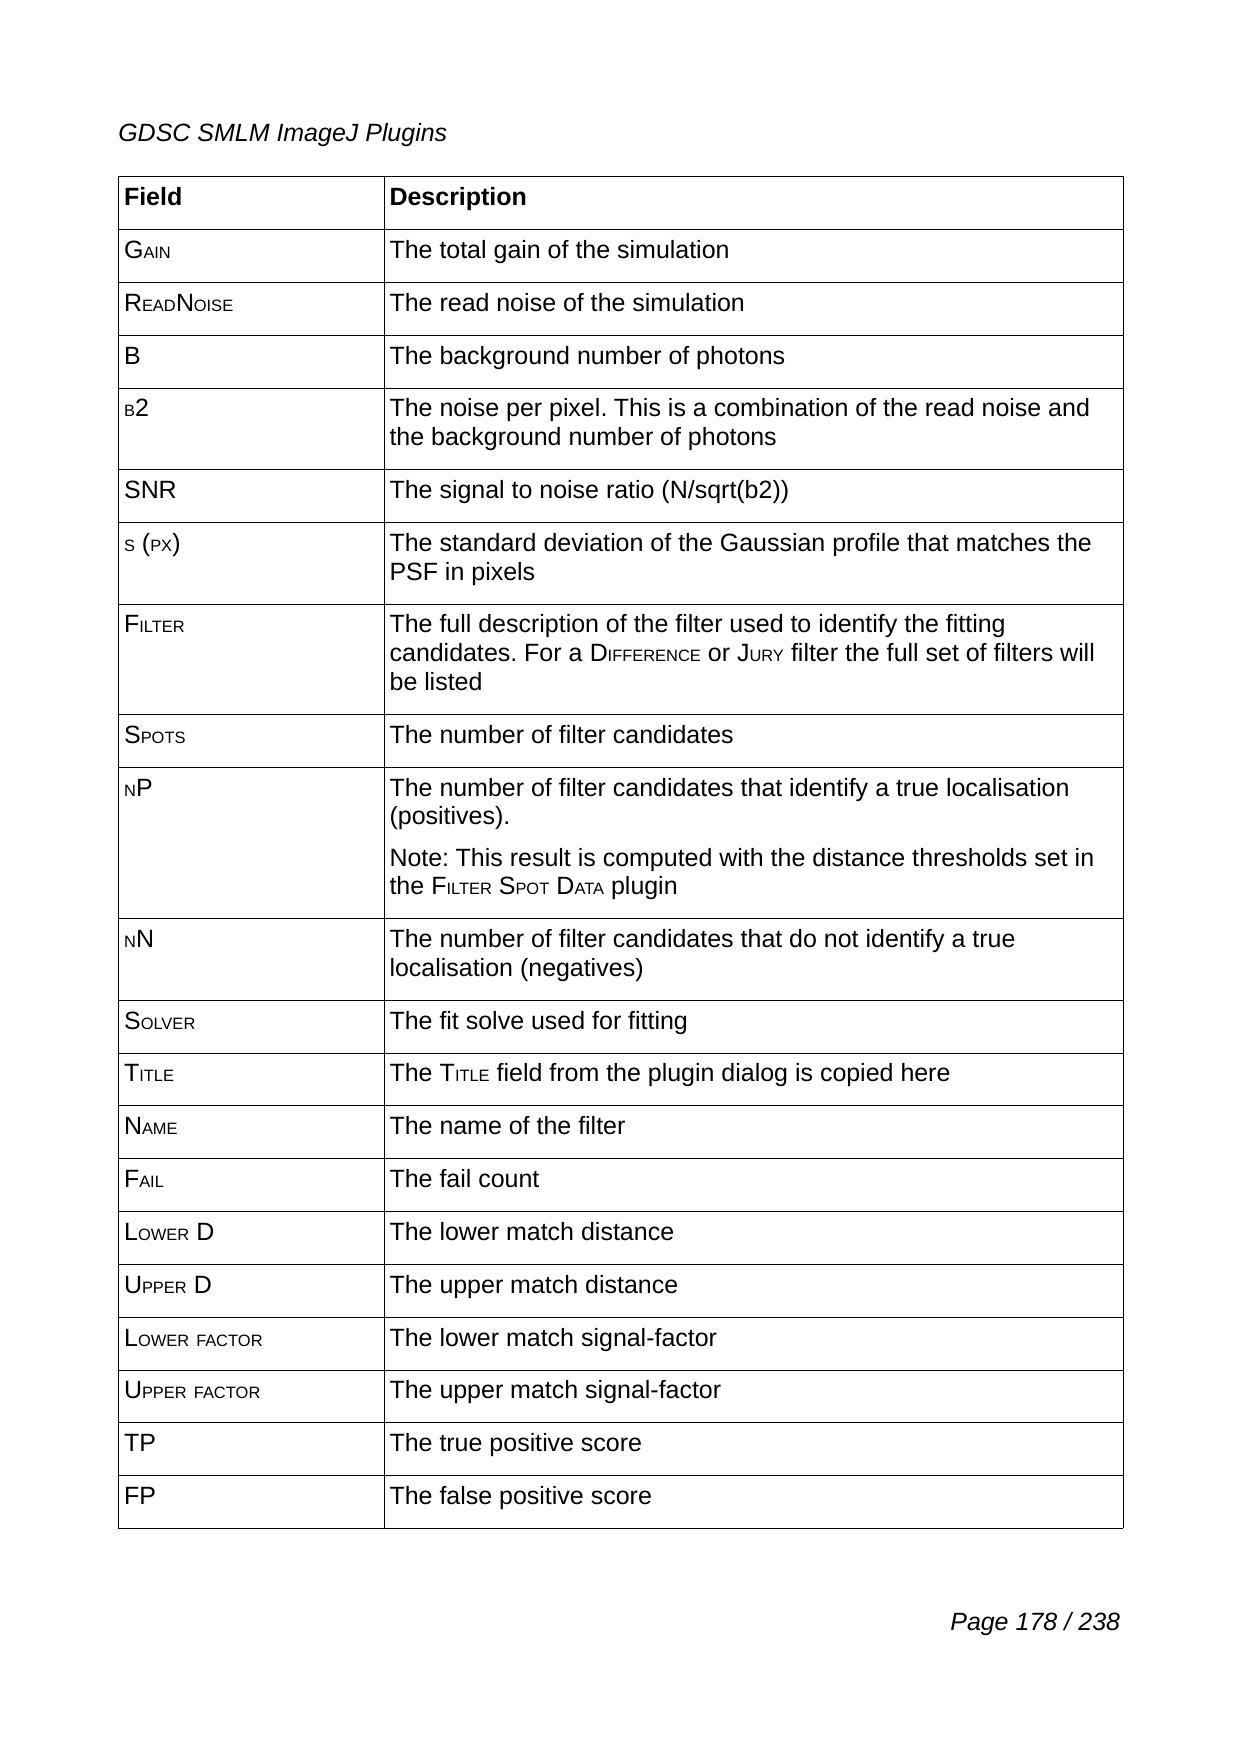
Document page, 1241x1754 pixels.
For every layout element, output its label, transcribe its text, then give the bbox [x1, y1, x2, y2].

table_cell The Title field from the plugin dialog is copied here [385, 1054, 1123, 1105]
table_cell The name of the filter [385, 1106, 1123, 1158]
table_cell Title [119, 1054, 384, 1105]
table_cell The fit solve used for fitting [385, 1001, 1123, 1053]
table_cell The signal to noise ratio (N/sqrt(b2)) [385, 470, 1123, 522]
table_cell TP [119, 1423, 384, 1475]
table_cell The total gain of the simulation [385, 230, 1123, 282]
table_cell The lower match distance [385, 1212, 1123, 1264]
table_cell Lower factor [119, 1318, 384, 1369]
table_cell Upper D [119, 1265, 384, 1317]
table_cell The lower match signal-factor [385, 1318, 1123, 1369]
table_cell The number of filter candidates that do not identify a true localisation (negatives) [385, 919, 1123, 1000]
table_cell Solver [119, 1001, 384, 1053]
table_header Description [385, 177, 1123, 229]
table_cell The upper match signal-factor [385, 1371, 1123, 1422]
table_cell s (px) [119, 523, 384, 603]
table_cell The standard deviation of the Gaussian profile that matches the PSF in pixels [385, 523, 1123, 603]
table_cell FP [119, 1476, 384, 1528]
table_cell B [119, 336, 384, 388]
table_cell nP [119, 768, 384, 918]
table_cell Spots [119, 715, 384, 767]
table_cell Filter [119, 605, 384, 714]
table_cell Lower D [119, 1212, 384, 1264]
table_cell b2 [119, 389, 384, 469]
table_cell ReadNoise [119, 283, 384, 335]
table_header Field [119, 177, 384, 229]
table_cell The fail count [385, 1159, 1123, 1211]
table_cell The read noise of the simulation [385, 283, 1123, 335]
table_cell Upper factor [119, 1371, 384, 1422]
table_cell nN [119, 919, 384, 1000]
table_cell The noise per pixel. This is a combination of the read noise and the background number of photons [385, 389, 1123, 469]
table_cell The number of filter candidates [385, 715, 1123, 767]
table_cell The false positive score [385, 1476, 1123, 1528]
table_cell SNR [119, 470, 384, 522]
table_cell The background number of photons [385, 336, 1123, 388]
table_cell Name [119, 1106, 384, 1158]
table_cell The full description of the filter used to identify the fitting candidates. For a Difference or Jury filter the full set of filters will be listed [385, 605, 1123, 714]
table_cell The upper match distance [385, 1265, 1123, 1317]
table_cell The number of filter candidates that identify a true localisation (positives). Note: This result is computed with the distance thresholds set in the Filter Spot Data plugin [385, 768, 1123, 918]
table_cell The true positive score [385, 1423, 1123, 1475]
table_cell Gain [119, 230, 384, 282]
table_cell Fail [119, 1159, 384, 1211]
